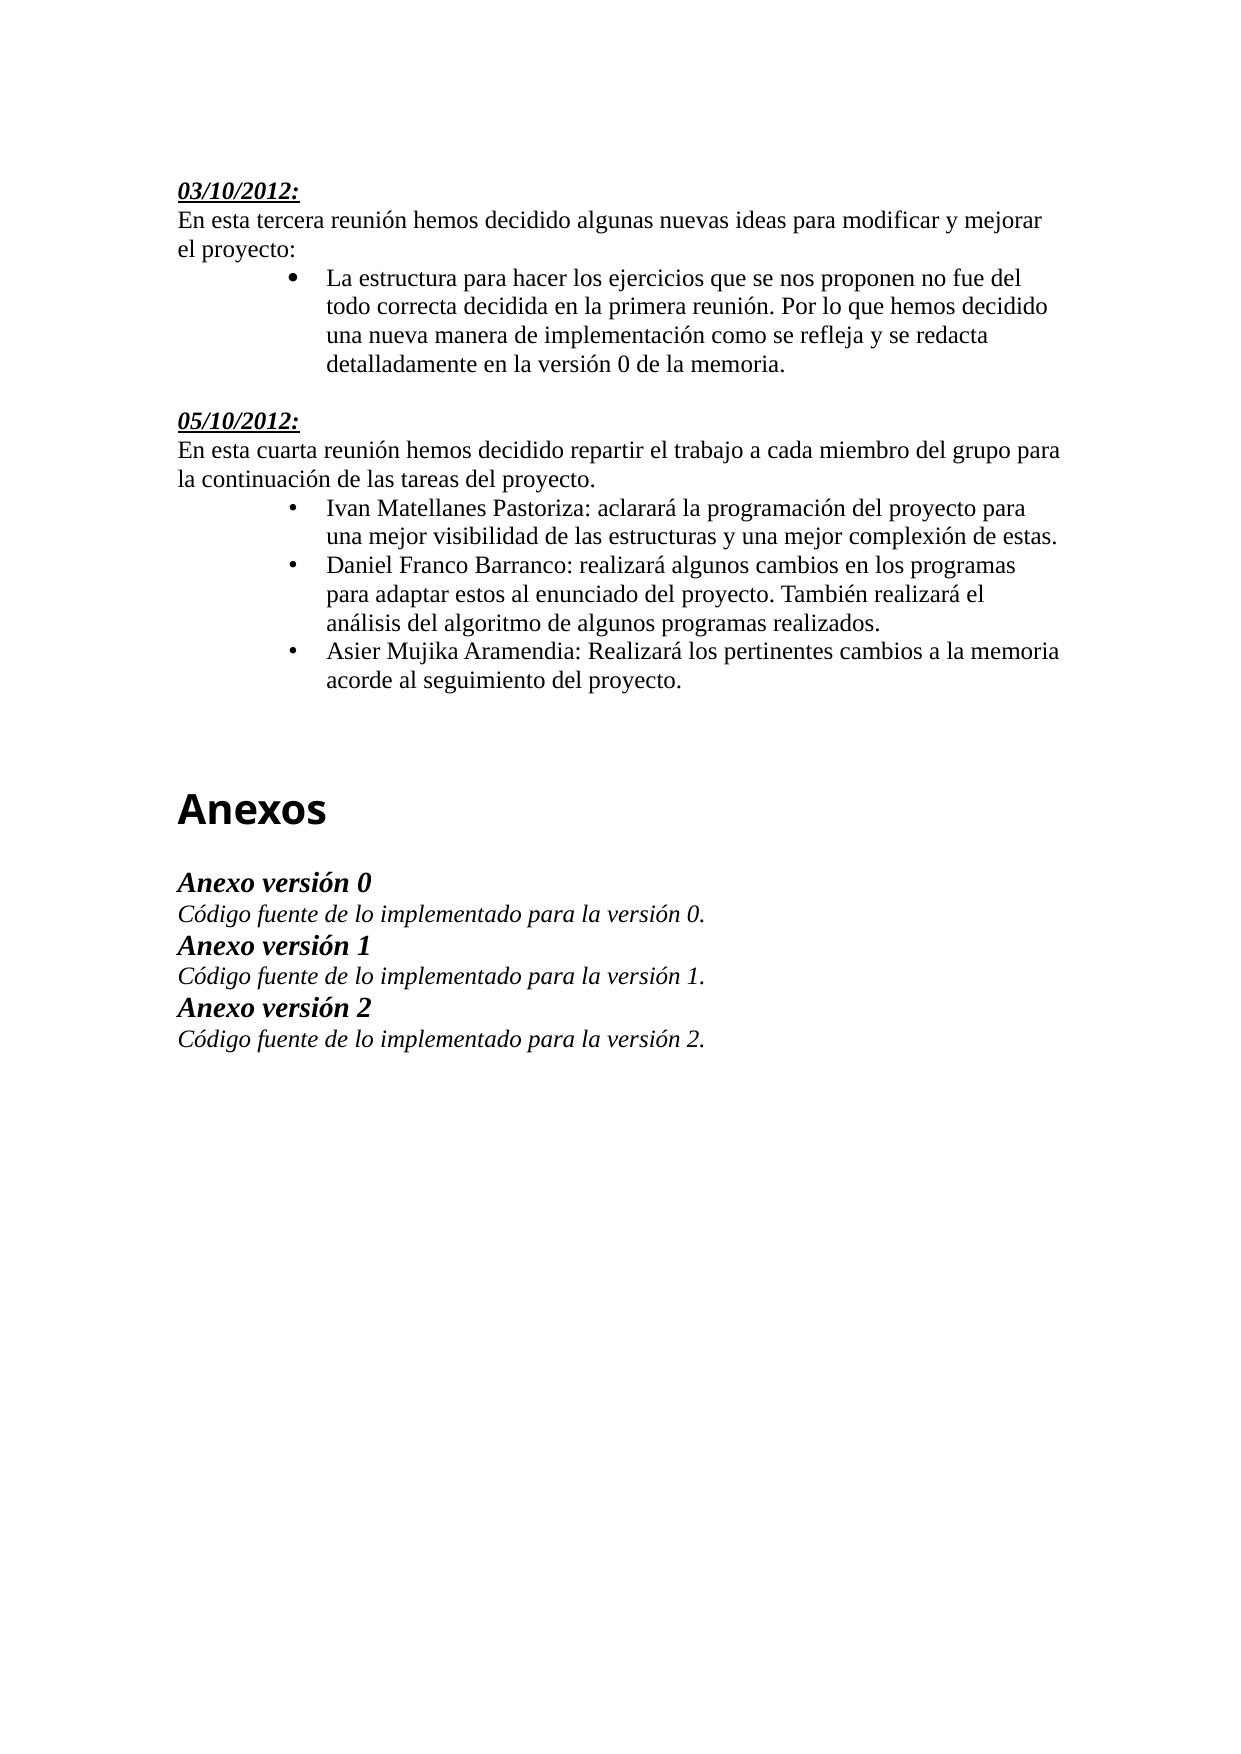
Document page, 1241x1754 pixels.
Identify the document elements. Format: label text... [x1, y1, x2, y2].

text Código fuente de lo implementado para la versión 0. [177, 899, 1063, 928]
text Anexo versión 1 [177, 928, 1063, 961]
text Código fuente de lo implementado para la versión 1. [177, 961, 1063, 990]
text 05/10/2012: En esta cuarta reunión hemos decidido repartir el trabajo a cada miembro del grupo para la continuación de las tareas del proyecto. [177, 406, 1063, 493]
list Daniel Franco Barranco: realizará algunos cambios en los programas para adaptar estos al enunciado del proyecto. También realizará el análisis del algoritmo de algunos programas realizados. [288, 550, 1063, 636]
text 03/10/2012: [177, 176, 1063, 205]
list Asier Mujika Aramendia: Realizará los pertinentes cambios a la memoria acorde al seguimiento del proyecto. [288, 636, 1063, 694]
list La estructura para hacer los ejercicios que se nos proponen no fue del todo correcta decidida en la primera reunión. Por lo que hemos decidido una nueva manera de implementación como se refleja y se redacta detalladamente en la versión 0 de la memoria. [288, 263, 1063, 378]
text Anexos [177, 780, 1063, 837]
text Anexo versión 2 [177, 990, 1063, 1024]
text Código fuente de lo implementado para la versión 2. [177, 1024, 1063, 1052]
text Anexo versión 0 [177, 866, 1063, 899]
list Ivan Matellanes Pastoriza: aclarará la programación del proyecto para una mejor visibilidad de las estructuras y una mejor complexión de estas. [288, 493, 1063, 550]
text En esta tercera reunión hemos decidido algunas nuevas ideas para modificar y mejorar el proyecto: [177, 205, 1063, 263]
